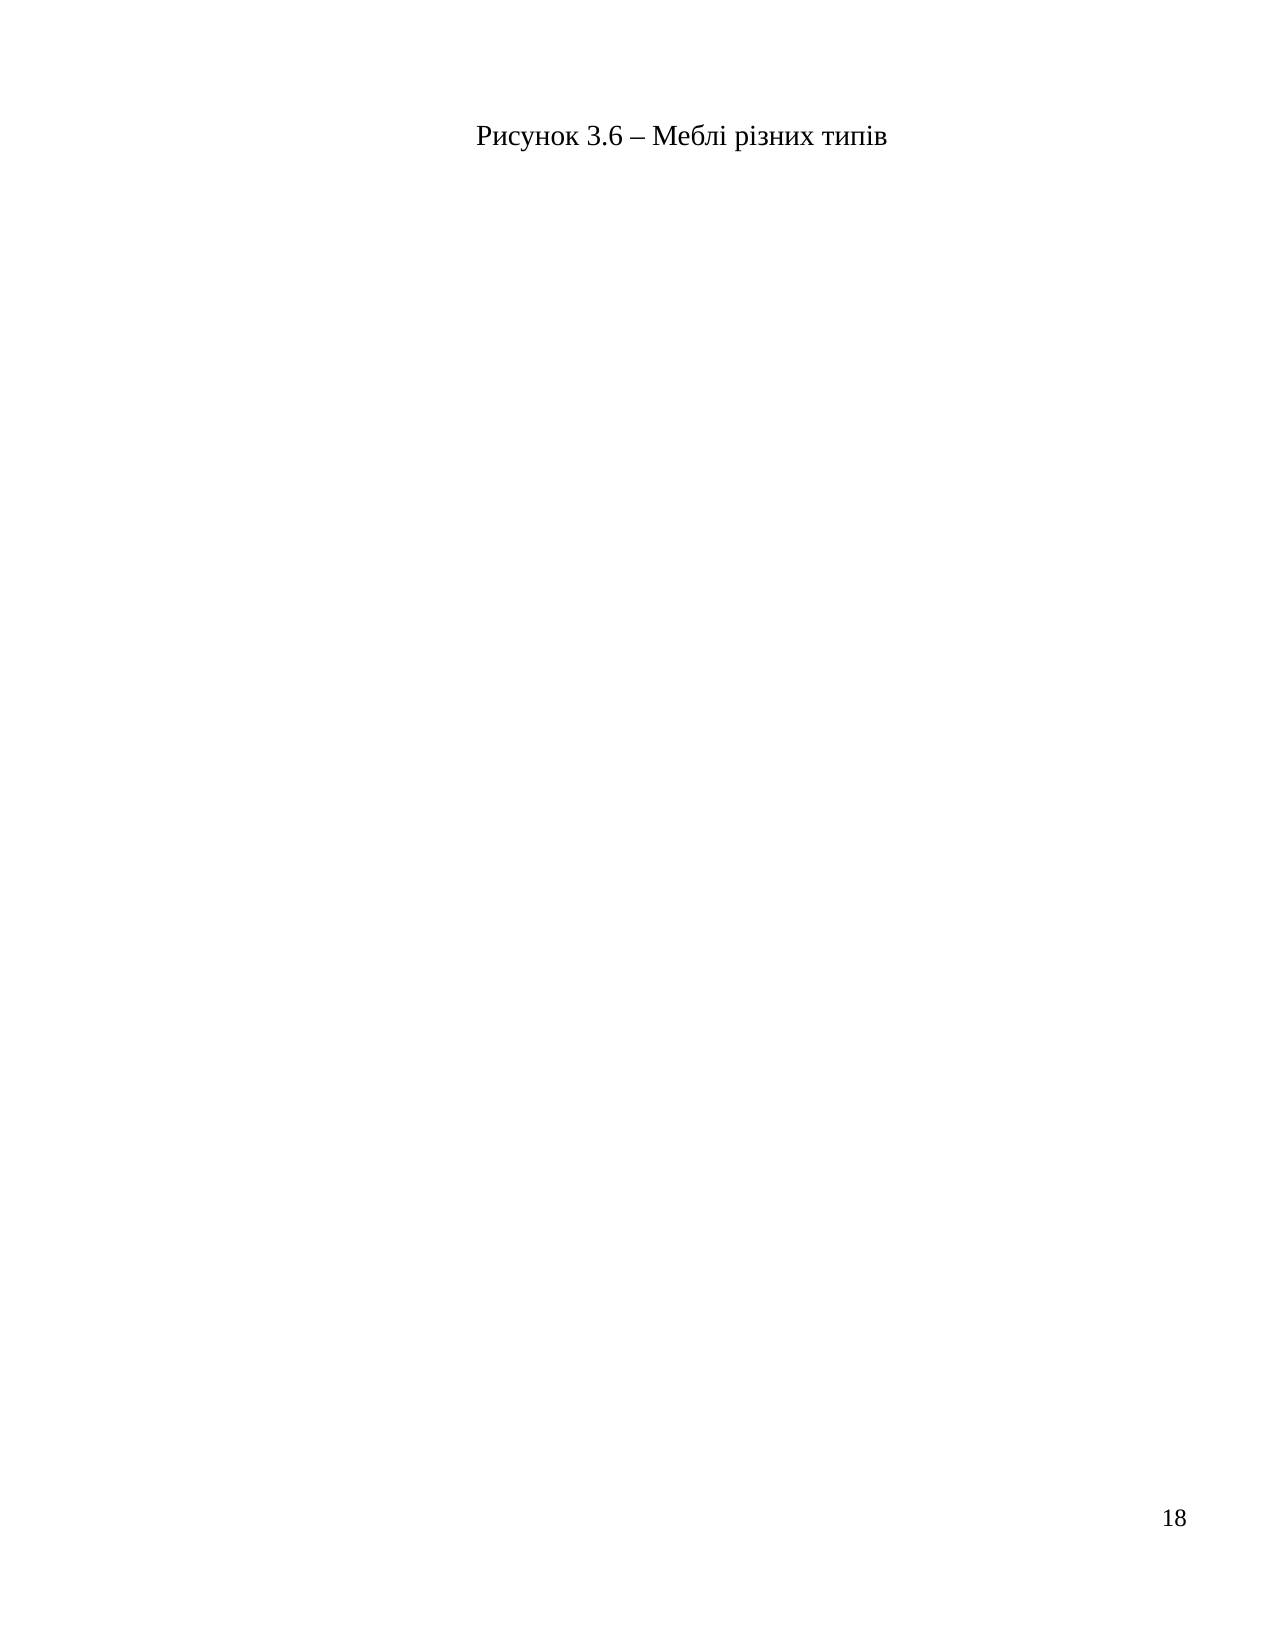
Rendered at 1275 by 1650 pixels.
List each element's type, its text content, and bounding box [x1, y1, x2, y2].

text Рисунок 3.6 – Меблі різних типів [177, 118, 1186, 152]
